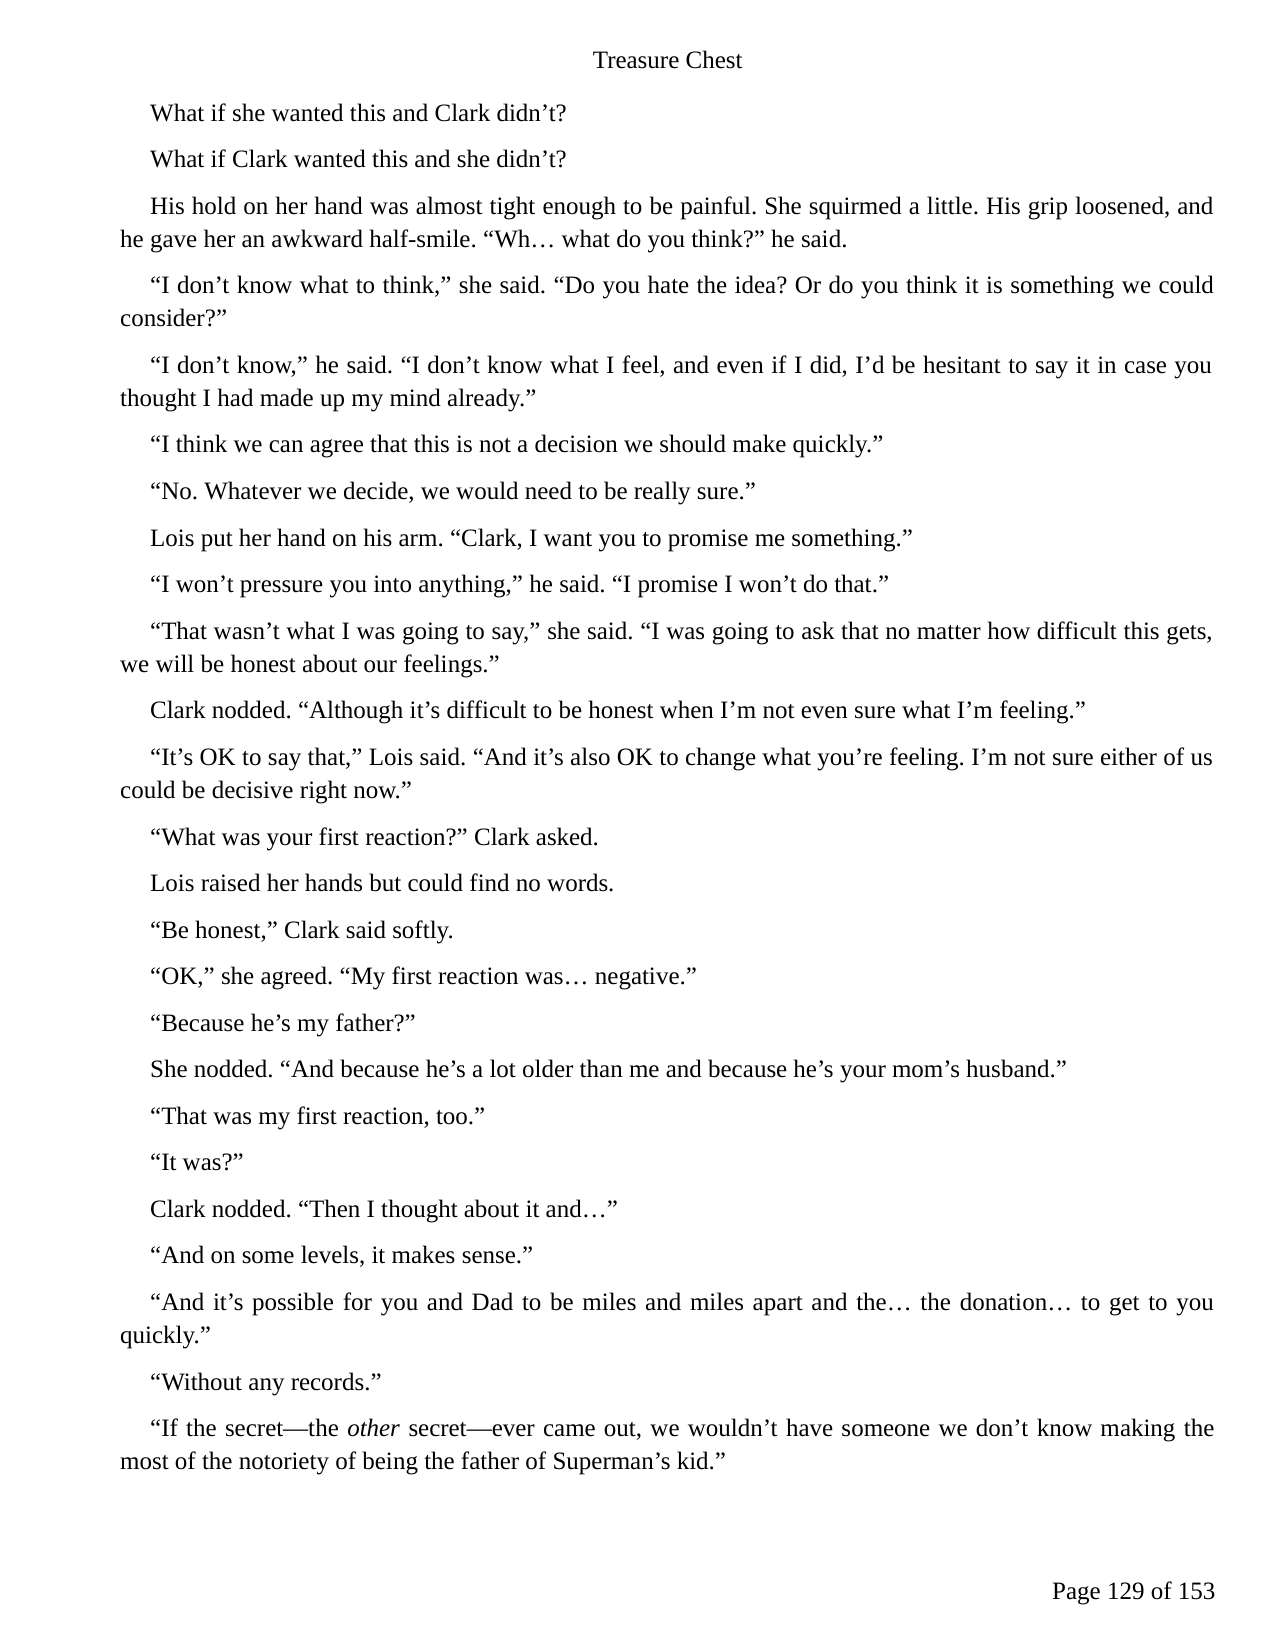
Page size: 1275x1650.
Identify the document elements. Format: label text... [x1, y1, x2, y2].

text “I think we can agree that this is not a decision we should make quickly.” [120, 429, 1215, 458]
text “I don’t know,” he said. “I don’t know what I feel, and even if I did, I’d be hesitant to say it in case you thought I had made up my mind already.” [120, 350, 1215, 412]
text “Be honest,” Clark said softly. [120, 915, 1215, 943]
text His hold on her hand was almost tight enough to be painful. She squirmed a little. His grip loosened, and he gave her an awkward half-smile. “Wh… what do you think?” he said. [120, 191, 1215, 253]
text “Because he’s my father?” [120, 1008, 1215, 1037]
text “No. Whatever we decide, we would need to be really sure.” [120, 476, 1215, 505]
text “If the secret—the other secret—ever came out, we wouldn’t have someone we don’t know making the most of the notoriety of being the father of Superman’s kid.” [120, 1413, 1215, 1475]
text She nodded. “And because he’s a lot older than me and because he’s your mom’s husband.” [120, 1054, 1215, 1083]
text “It’s OK to say that,” Lois said. “And it’s also OK to change what you’re feeling. I’m not sure either of us could be decisive right now.” [120, 742, 1215, 804]
text What if she wanted this and Clark didn’t? [120, 98, 1215, 126]
text “And on some levels, it makes sense.” [120, 1241, 1215, 1269]
text “It was?” [120, 1147, 1215, 1176]
text What if Clark wanted this and she didn’t? [120, 144, 1215, 173]
text “I don’t know what to think,” she said. “Do you hate the idea? Or do you think it is something we could consider?” [120, 270, 1215, 332]
text “That was my first reaction, too.” [120, 1101, 1215, 1130]
text Lois raised her hands but could find no words. [120, 868, 1215, 897]
text “I won’t pressure you into anything,” he said. “I promise I won’t do that.” [120, 569, 1215, 598]
text “OK,” she agreed. “My first reaction was… negative.” [120, 961, 1215, 990]
text “Without any records.” [120, 1367, 1215, 1396]
text “That wasn’t what I was going to say,” she said. “I was going to ask that no matter how difficult this gets, we will be honest about our feelings.” [120, 616, 1215, 678]
text “And it’s possible for you and Dad to be miles and miles apart and the… the donation… to get to you quickly.” [120, 1287, 1215, 1349]
text Clark nodded. “Then I thought about it and…” [120, 1194, 1215, 1223]
text “What was your first reaction?” Clark asked. [120, 822, 1215, 850]
text Lois put her hand on his arm. “Clark, I want you to promise me something.” [120, 523, 1215, 551]
text Clark nodded. “Although it’s difficult to be honest when I’m not even sure what I’m feeling.” [120, 695, 1215, 724]
